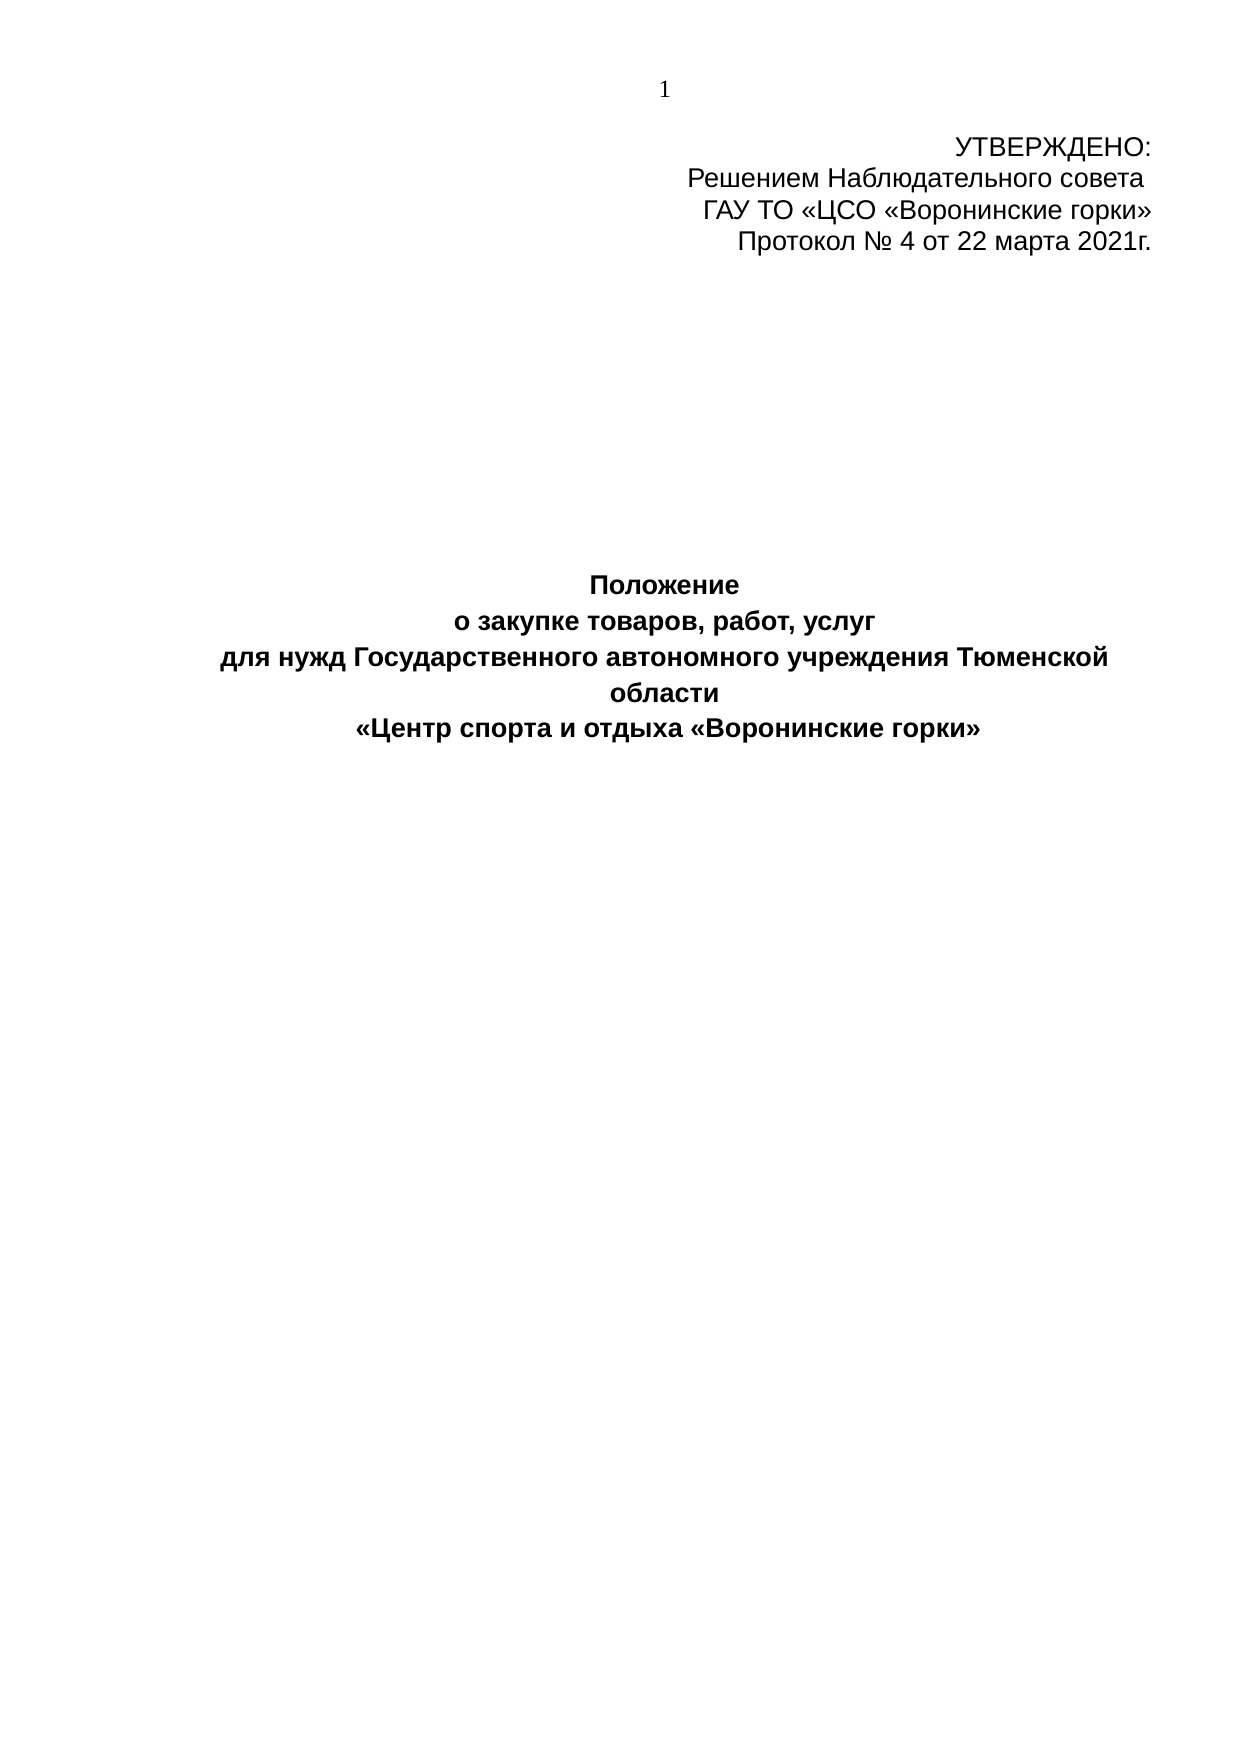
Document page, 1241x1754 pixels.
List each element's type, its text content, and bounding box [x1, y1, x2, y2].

text для нужд Государственного автономного учреждения Тюменской области [177, 641, 1152, 708]
text Положение [177, 569, 1152, 600]
text «Центр спорта и отдыха «Воронинские горки» [177, 712, 1152, 744]
text ГАУ ТО «ЦСО «Воронинские горки» [177, 194, 1152, 225]
text о закупке товаров, работ, услуг [177, 605, 1152, 636]
text УТВЕРЖДЕНО: [177, 131, 1152, 162]
text Протокол № 4 от 22 марта 2021г. [177, 225, 1152, 256]
text Решением Наблюдательного совета [177, 162, 1152, 194]
